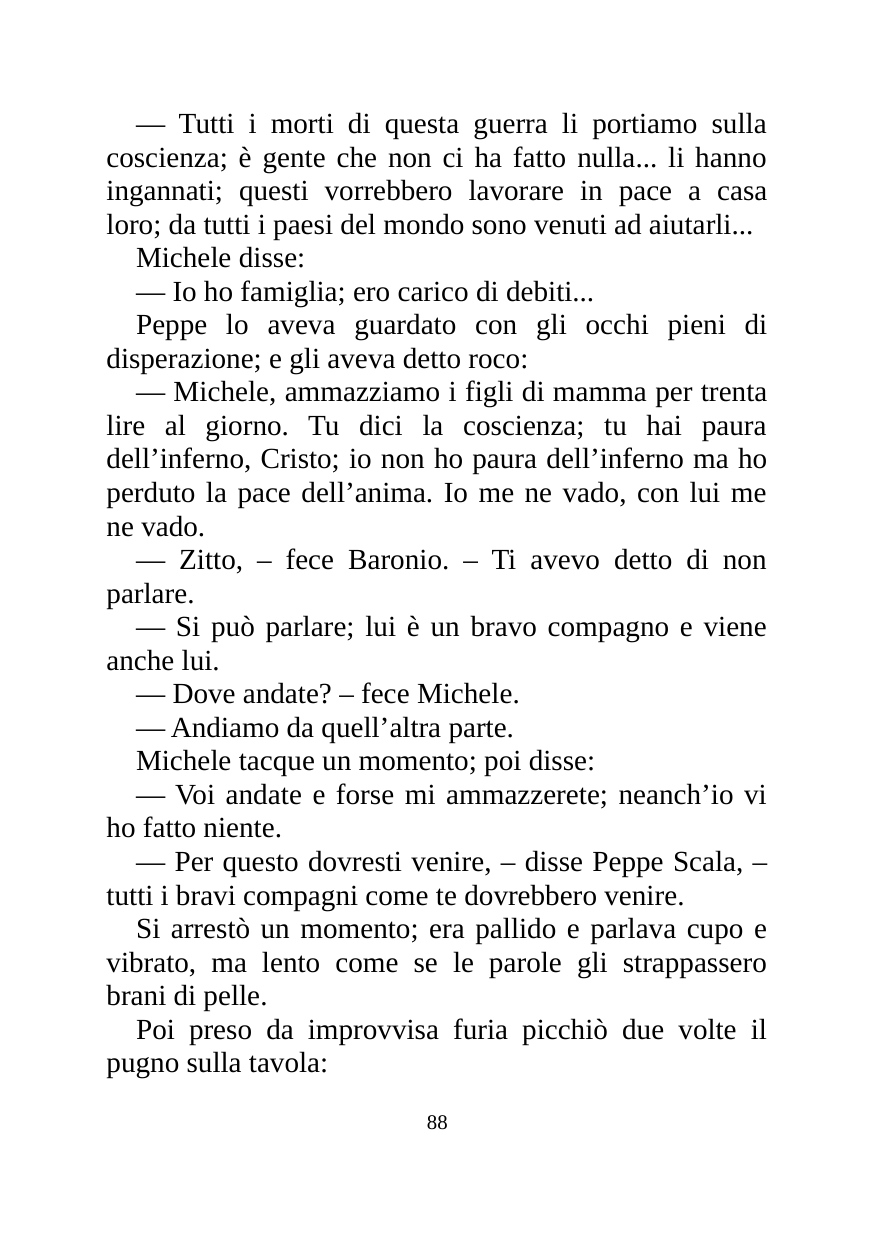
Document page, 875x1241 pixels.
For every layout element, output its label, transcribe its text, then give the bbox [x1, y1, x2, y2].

text Si arrestò un momento; era pallido e parlava cupo e vibrato, ma lento come se le parole gli strappassero brani di pelle. [106, 911, 768, 1012]
text — Tutti i morti di questa guerra li portiamo sulla coscienza; è gente che non ci ha fatto nulla... li hanno ingannati; questi vorrebbero lavorare in pace a casa loro; da tutti i paesi del mondo sono venuti ad aiutarli... [106, 106, 768, 240]
text — Io ho famiglia; ero carico di debiti... [106, 274, 768, 307]
text — Per questo dovresti venire, – disse Peppe Scala, – tutti i bravi compagni come te dovrebbero venire. [106, 844, 768, 911]
text — Dove andate? – fece Michele. [106, 676, 768, 710]
text — Zitto, – fece Baronio. – Ti avevo detto di non parlare. [106, 542, 768, 609]
text — Si può parlare; lui è un bravo compagno e viene anche lui. [106, 609, 768, 676]
text Poi preso da improvvisa furia picchiò due volte il pugno sulla tavola: [106, 1012, 768, 1079]
text — Voi andate e forse mi ammazzerete; neanch’io vi ho fatto niente. [106, 777, 768, 844]
text — Andiamo da quell’altra parte. [106, 710, 768, 743]
text Michele tacque un momento; poi disse: [106, 743, 768, 777]
text Michele disse: [106, 240, 768, 274]
text Peppe lo aveva guardato con gli occhi pieni di disperazione; e gli aveva detto roco: [106, 307, 768, 374]
text — Michele, ammazziamo i figli di mamma per trenta lire al giorno. Tu dici la coscienza; tu hai paura dell’inferno, Cristo; io non ho paura dell’inferno ma ho perduto la pace dell’anima. Io me ne vado, con lui me ne vado. [106, 374, 768, 542]
